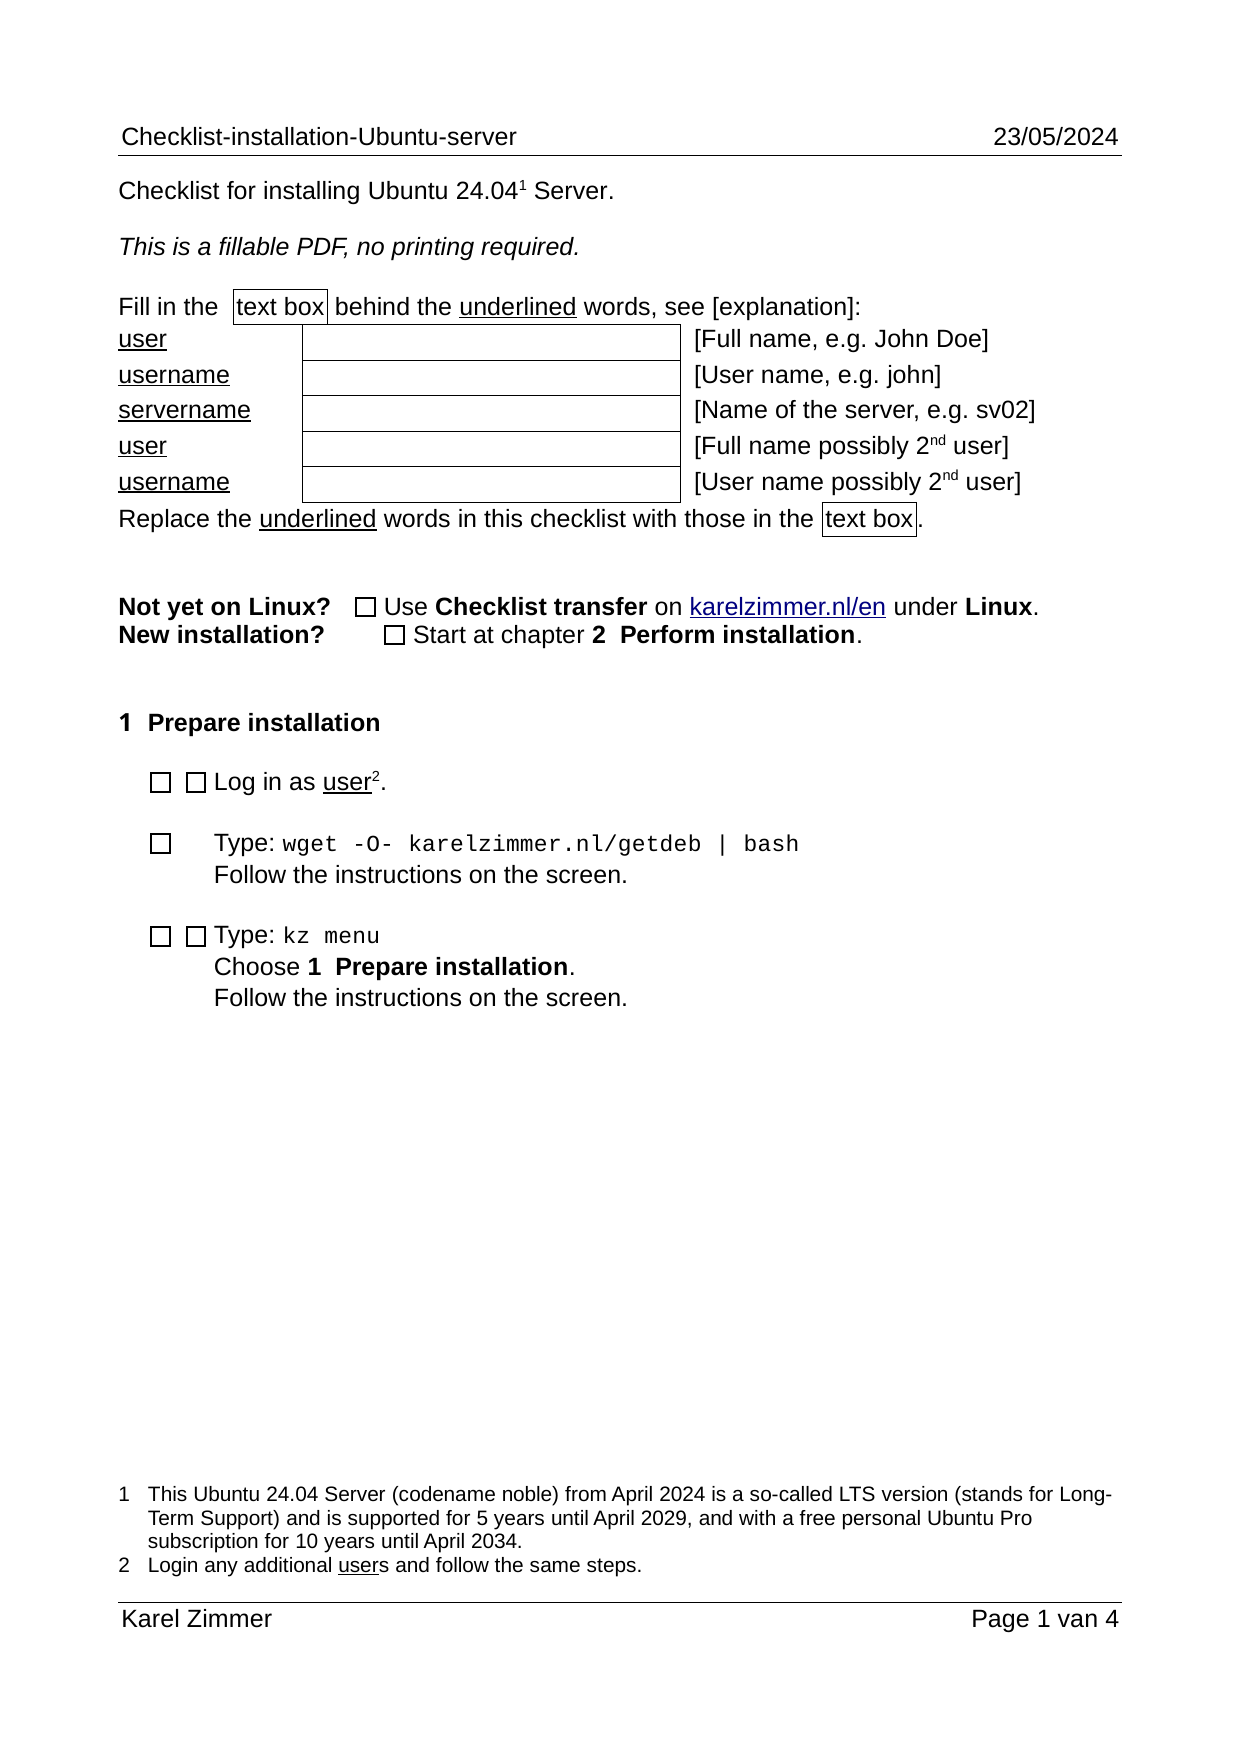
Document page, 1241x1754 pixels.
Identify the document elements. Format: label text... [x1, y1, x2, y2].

table_cell Follow the instructions on the screen. [213, 860, 1122, 890]
text This Ubuntu 24.04 Server (codename noble) from April 2024 is a so-called LTS version (stands for Long-Term Support) and is supported for 5 years until April 2029, and with a free personal Ubuntu Pro subscription for 10 years until April 2034. [118, 1483, 1122, 1553]
table_cell [118, 890, 142, 920]
table_cell [213, 890, 1122, 920]
text USERName [118, 466, 302, 502]
text This is a fillable PDF, no printing required. [118, 233, 1122, 261]
table_cell [177, 952, 213, 982]
text Not yet on Linux? Use Checklist transfer on karelzimmer.nl/en under Linux. [118, 593, 1122, 621]
table_cell [142, 952, 177, 982]
text Checklist for installing Ubuntu 24.04 Server. [118, 177, 1122, 205]
text [User name possibly 2nd user] [681, 466, 1122, 502]
text user [118, 324, 302, 360]
table_cell [118, 828, 142, 859]
table_cell [177, 920, 213, 952]
table_cell [177, 798, 213, 828]
table_cell [177, 983, 213, 1013]
text USER [118, 431, 302, 466]
table_cell [177, 860, 213, 890]
table_cell [118, 798, 142, 828]
table_cell [213, 798, 1122, 828]
text [Name of the server, e.g. sv02] [681, 395, 1122, 431]
text [Full name, e.g. John Doe] [681, 324, 1122, 360]
table_cell Type: wget -O- karelzimmer.nl/getdeb | bash [213, 828, 1122, 859]
text USERname [118, 360, 302, 395]
text text box [823, 503, 916, 536]
table_cell [142, 860, 177, 890]
table_cell [142, 828, 177, 859]
table_cell [142, 890, 177, 920]
text [User name, e.g. john] [681, 360, 1122, 395]
table_cell [142, 920, 177, 952]
text Fill in the [118, 289, 233, 324]
table_cell [177, 828, 213, 859]
text [Full name possibly 2nd user] [681, 431, 1122, 466]
table_header [118, 767, 142, 797]
table_cell [118, 983, 142, 1013]
table_header [177, 767, 213, 797]
table_cell [118, 920, 142, 952]
text Replace the underlined words in this checklist with those in the [118, 502, 822, 537]
table_cell [142, 983, 177, 1013]
text servERNAme [118, 395, 302, 431]
table_cell [177, 890, 213, 920]
table_header Log in as USER. [213, 767, 1122, 797]
text behind the underlined words, see [explanation]: [328, 289, 1122, 324]
table_cell Choose 1 Prepare installation. [213, 952, 1122, 982]
table_cell Follow the instructions on the screen. [213, 983, 1122, 1013]
table_header [142, 767, 177, 797]
text New installation? Start at chapter 2 Perform installation. [118, 621, 1122, 649]
text text box [234, 290, 327, 324]
list Prepare installation [118, 705, 1122, 739]
table_cell [118, 860, 142, 890]
table_cell [142, 798, 177, 828]
text . [917, 502, 1122, 537]
table_cell Type: kz menu [213, 920, 1122, 952]
table_cell [118, 952, 142, 982]
